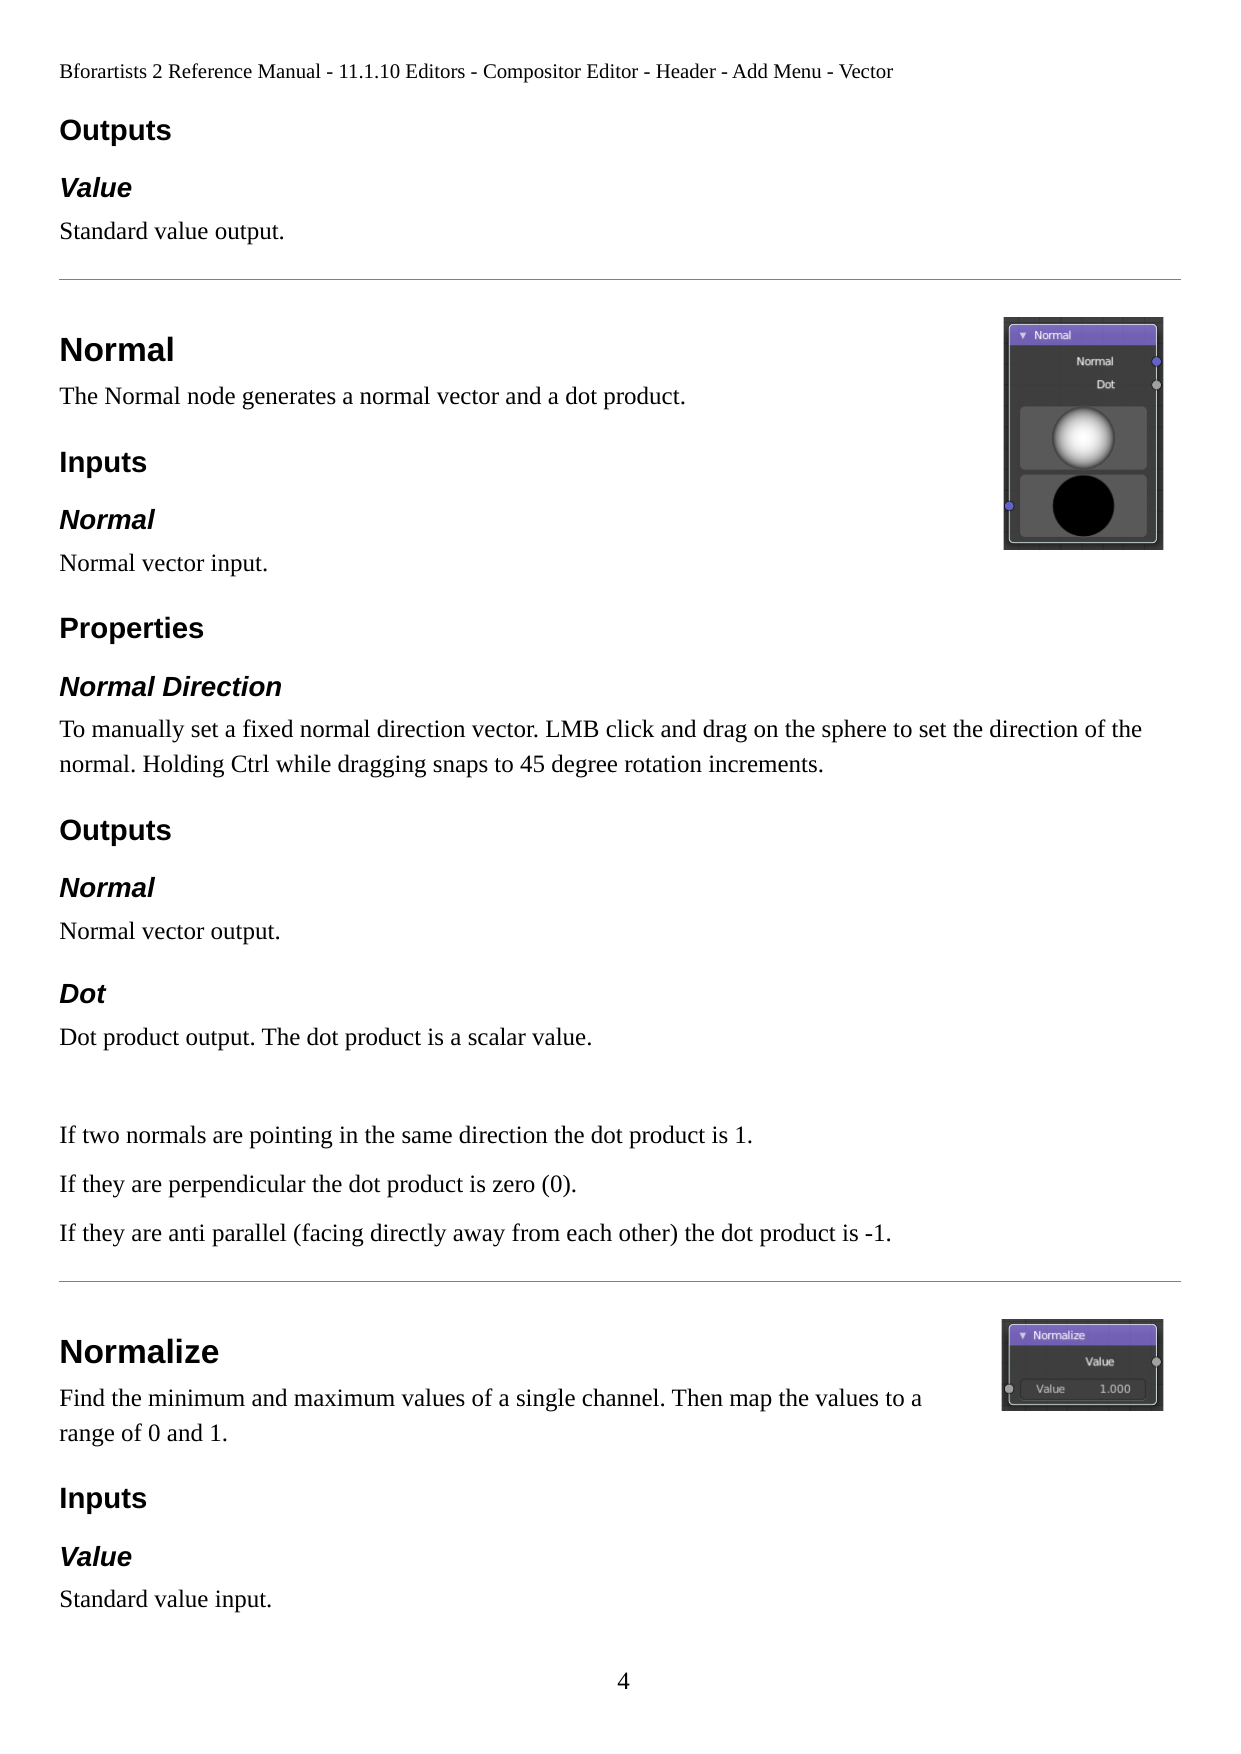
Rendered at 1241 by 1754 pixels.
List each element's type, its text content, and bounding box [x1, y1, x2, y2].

picture [1003, 317, 1164, 550]
subtitle Normal [59, 503, 1003, 535]
subtitle Dot [59, 977, 1181, 1009]
subtitle Outputs [59, 113, 1181, 146]
text Standard value input. [59, 1584, 1181, 1613]
text Normal vector input. [59, 548, 1181, 576]
subtitle Normal [59, 871, 1181, 903]
picture [1001, 1319, 1164, 1411]
subtitle [1164, 444, 1181, 478]
subtitle [1164, 330, 1181, 368]
subtitle Value [59, 171, 1181, 203]
subtitle [1164, 1332, 1181, 1371]
text Normal vector output. [59, 916, 1181, 944]
text Standard value output. [59, 216, 1181, 244]
subtitle Normal Direction [59, 670, 1181, 702]
text The Normal node generates a normal vector and a dot product. [59, 381, 1003, 410]
text Dot product output. The dot product is a scalar value. [59, 1022, 1181, 1050]
subtitle Inputs [59, 1481, 1181, 1515]
text Find the minimum and maximum values of a single channel. Then map the values to a range of 0 and 1. [59, 1383, 1181, 1446]
text If they are anti parallel (facing directly away from each other) the dot product is -1. [59, 1218, 1181, 1247]
subtitle Outputs [59, 813, 1181, 846]
subtitle Value [59, 1540, 1181, 1572]
subtitle Normalize [59, 1332, 1001, 1371]
subtitle Properties [59, 611, 1181, 645]
subtitle Normal [59, 330, 1003, 368]
subtitle [1164, 503, 1181, 535]
text If they are perpendicular the dot product is zero (0). [59, 1169, 1181, 1198]
text To manually set a fixed normal direction vector. LMB click and drag on the sphere to set the direction of the normal. Holding Ctrl while dragging snaps to 45 degree rotation increments. [59, 714, 1181, 778]
subtitle Inputs [59, 444, 1003, 478]
text If two normals are pointing in the same direction the dot product is 1. [59, 1120, 1181, 1148]
